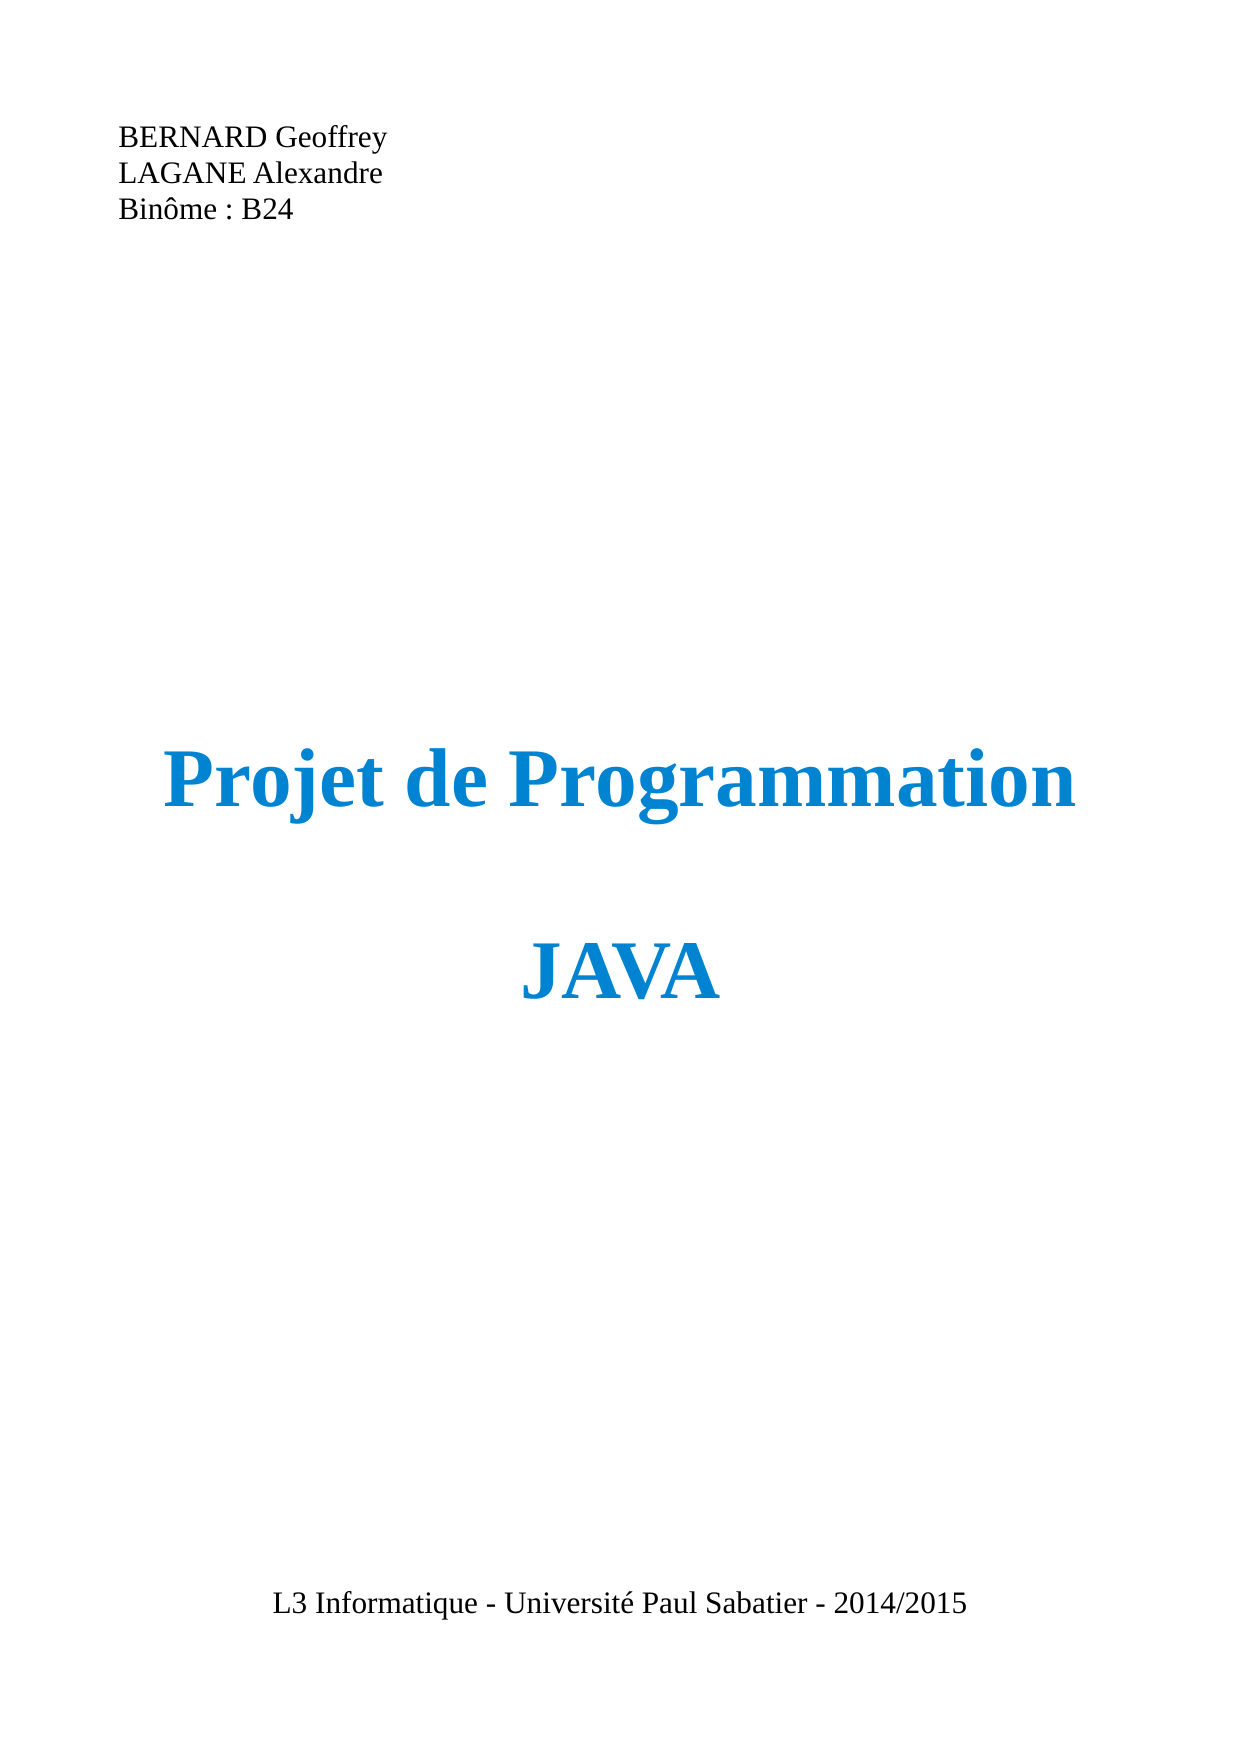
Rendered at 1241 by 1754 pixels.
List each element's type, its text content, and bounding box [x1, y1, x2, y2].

text Binôme : B24 [118, 190, 1122, 226]
text JAVA [118, 921, 1122, 1017]
text LAGANE Alexandre [118, 154, 1122, 190]
text BERNARD Geoffrey [118, 118, 1122, 154]
text L3 Informatique - Université Paul Sabatier - 2014/2015 [118, 1584, 1122, 1620]
text Projet de Programmation [118, 729, 1122, 825]
